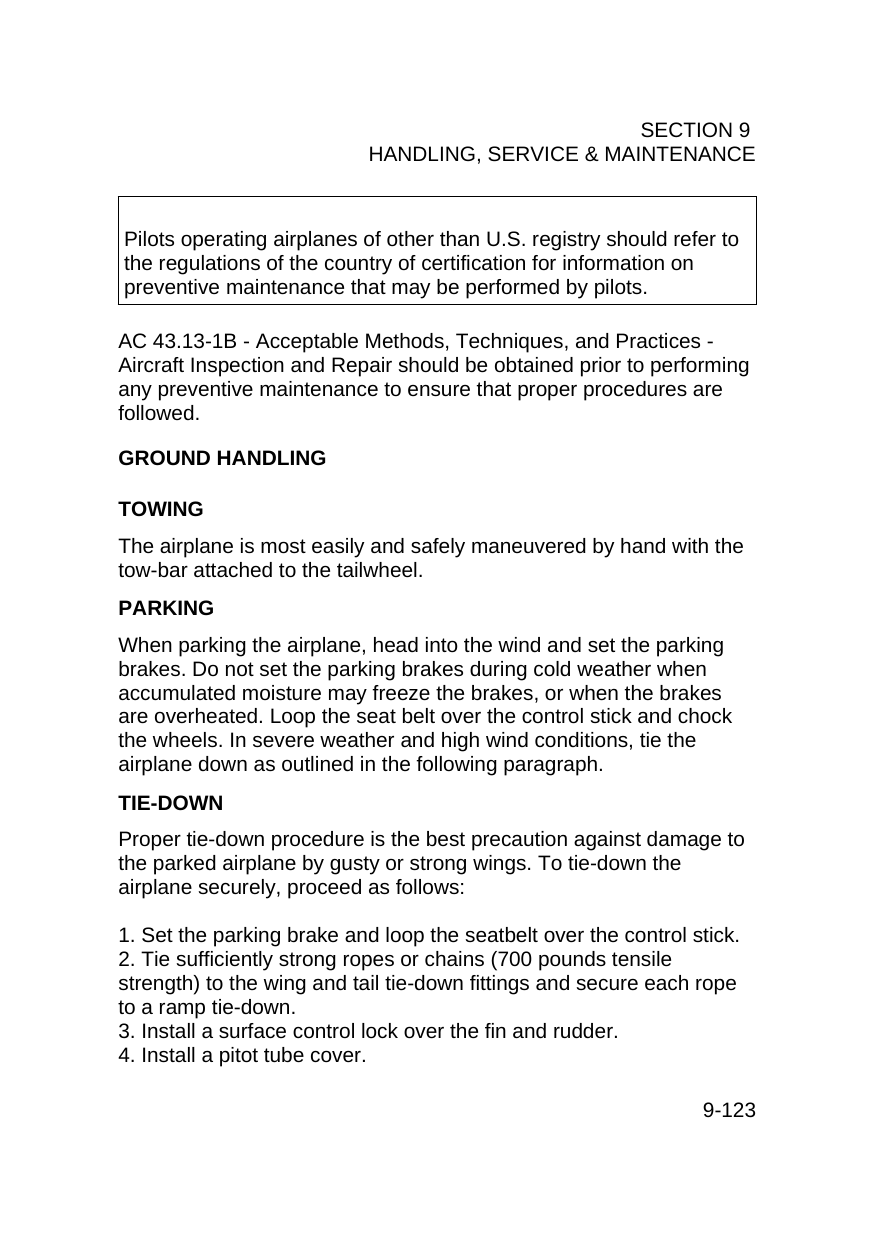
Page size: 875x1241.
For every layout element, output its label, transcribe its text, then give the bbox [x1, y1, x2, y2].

text When parking the airplane, head into the wind and set the parking brakes. Do not set the parking brakes during cold weather when accumulated moisture may freeze the brakes, or when the brakes are overheated. Loop the seat belt over the control stick and chock the wheels. In severe weather and high wind conditions, tie the airplane down as outlined in the following paragraph. [118, 632, 756, 776]
subtitle TOWING [118, 497, 756, 521]
text 2. Tie sufficiently strong ropes or chains (700 pounds tensile strength) to the wing and tail tie-down fittings and secure each rope to a ramp tie-down. [118, 947, 756, 1019]
text 1. Set the parking brake and loop the seatbelt over the control stick. [118, 923, 756, 947]
text 4. Install a pitot tube cover. [118, 1043, 756, 1067]
subtitle GROUND HANDLING [118, 446, 756, 470]
text 3. Install a surface control lock over the fin and rudder. [118, 1019, 756, 1043]
table_header Pilots operating airplanes of other than U.S. registry should refer to the regulations of the country of certification for information on preventive maintenance that may be performed by pilots. [119, 197, 756, 304]
subtitle TIE-DOWN [118, 791, 756, 815]
text Proper tie-down procedure is the best precaution against damage to the parked airplane by gusty or strong wings. To tie-down the airplane securely, proceed as follows: [118, 827, 756, 899]
text AC 43.13-1B - Acceptable Methods, Techniques, and Practices - Aircraft Inspection and Repair should be obtained prior to performing any preventive maintenance to ensure that proper procedures are followed. [118, 329, 756, 425]
subtitle PARKING [118, 596, 756, 620]
text The airplane is most easily and safely maneuvered by hand with the tow-bar attached to the tailwheel. [118, 533, 756, 581]
